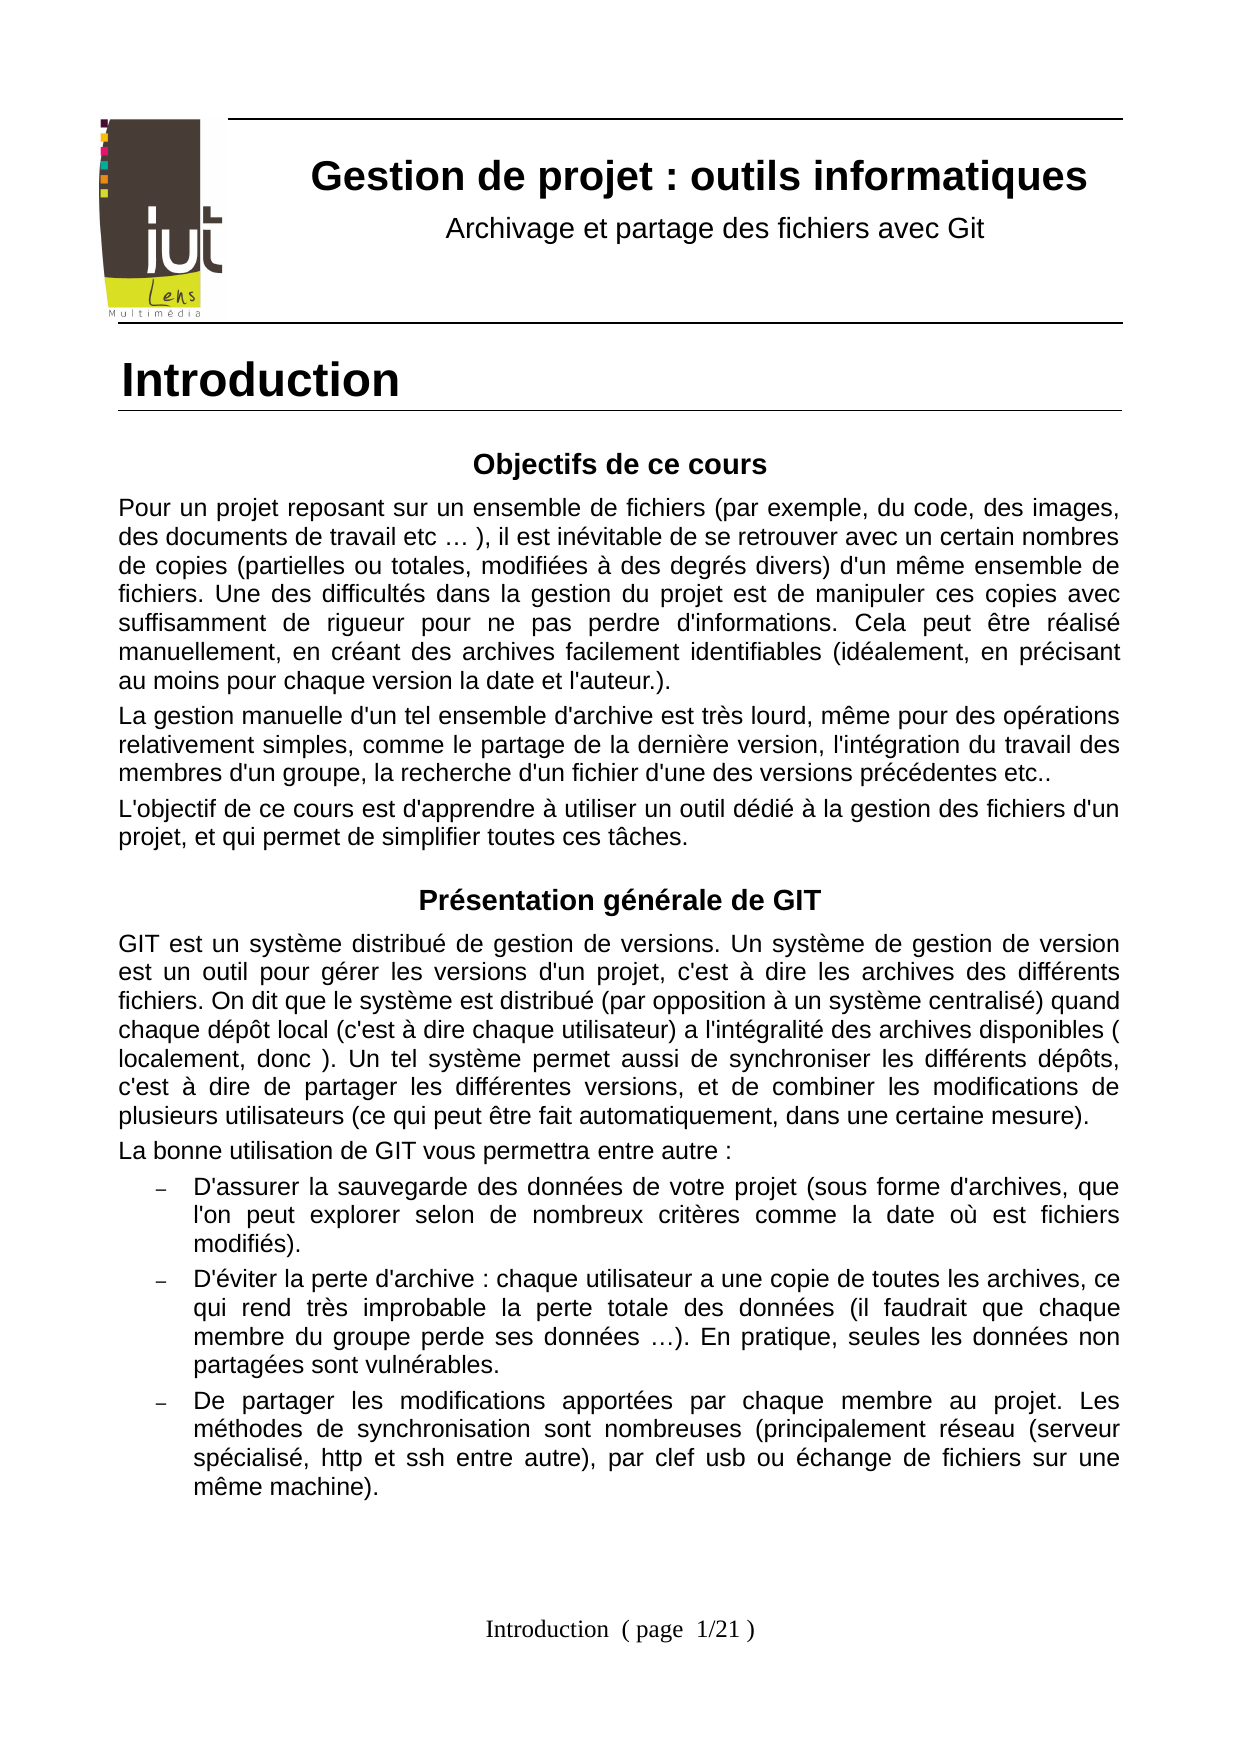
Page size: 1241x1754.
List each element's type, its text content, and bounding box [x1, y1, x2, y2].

table_header [228, 120, 288, 322]
list D'éviter la perte d'archive : chaque utilisateur a une copie de toutes les archives, ce qui rend très improbable la perte totale des données (il faudrait que chaque membre du groupe perde ses données …). En pratique, seules les données non partagées sont vulnérables. [156, 1264, 1122, 1379]
picture [95, 116, 226, 320]
table_header Gestion de projet : outils informatiques Archivage et partage des fichiers avec Git [288, 120, 1122, 322]
text L'objectif de ce cours est d'apprendre à utiliser un outil dédié à la gestion des fichiers d'un projet, et qui permet de simplifier toutes ces tâches. [118, 794, 1122, 851]
list De partager les modifications apportées par chaque membre au projet. Les méthodes de synchronisation sont nombreuses (principalement réseau (serveur spécialisé, http et ssh entre autre), par clef usb ou échange de fichiers sur une même machine). [156, 1386, 1122, 1501]
text Pour un projet reposant sur un ensemble de fichiers (par exemple, du code, des images, des documents de travail etc … ), il est inévitable de se retrouver avec un certain nombres de copies (partielles ou totales, modifiées à des degrés divers) d'un même ensemble de fichiers. Une des difficultés dans la gestion du projet est de manipuler ces copies avec suffisamment de rigueur pour ne pas perdre d'informations. Cela peut être réalisé manuellement, en créant des archives facilement identifiables (idéalement, en précisant au moins pour chaque version la date et l'auteur.). [118, 493, 1122, 694]
subtitle Présentation générale de GIT [118, 883, 1122, 916]
list D'assurer la sauvegarde des données de votre projet (sous forme d'archives, que l'on peut explorer selon de nombreux critères comme la date où est fichiers modifiés). [156, 1172, 1122, 1258]
subtitle Introduction [118, 349, 1122, 410]
subtitle Objectifs de ce cours [118, 447, 1122, 481]
text La bonne utilisation de GIT vous permettra entre autre : [118, 1136, 1122, 1165]
text GIT est un système distribué de gestion de versions. Un système de gestion de version est un outil pour gérer les versions d'un projet, c'est à dire les archives des différents fichiers. On dit que le système est distribué (par opposition à un système centralisé) quand chaque dépôt local (c'est à dire chaque utilisateur) a l'intégralité des archives disponibles ( localement, donc ). Un tel système permet aussi de synchroniser les différents dépôts, c'est à dire de partager les différentes versions, et de combiner les modifications de plusieurs utilisateurs (ce qui peut être fait automatiquement, dans une certaine mesure). [118, 929, 1122, 1130]
text La gestion manuelle d'un tel ensemble d'archive est très lourd, même pour des opérations relativement simples, comme le partage de la dernière version, l'intégration du travail des membres d'un groupe, la recherche d'un fichier d'une des versions précédentes etc.. [118, 701, 1122, 787]
